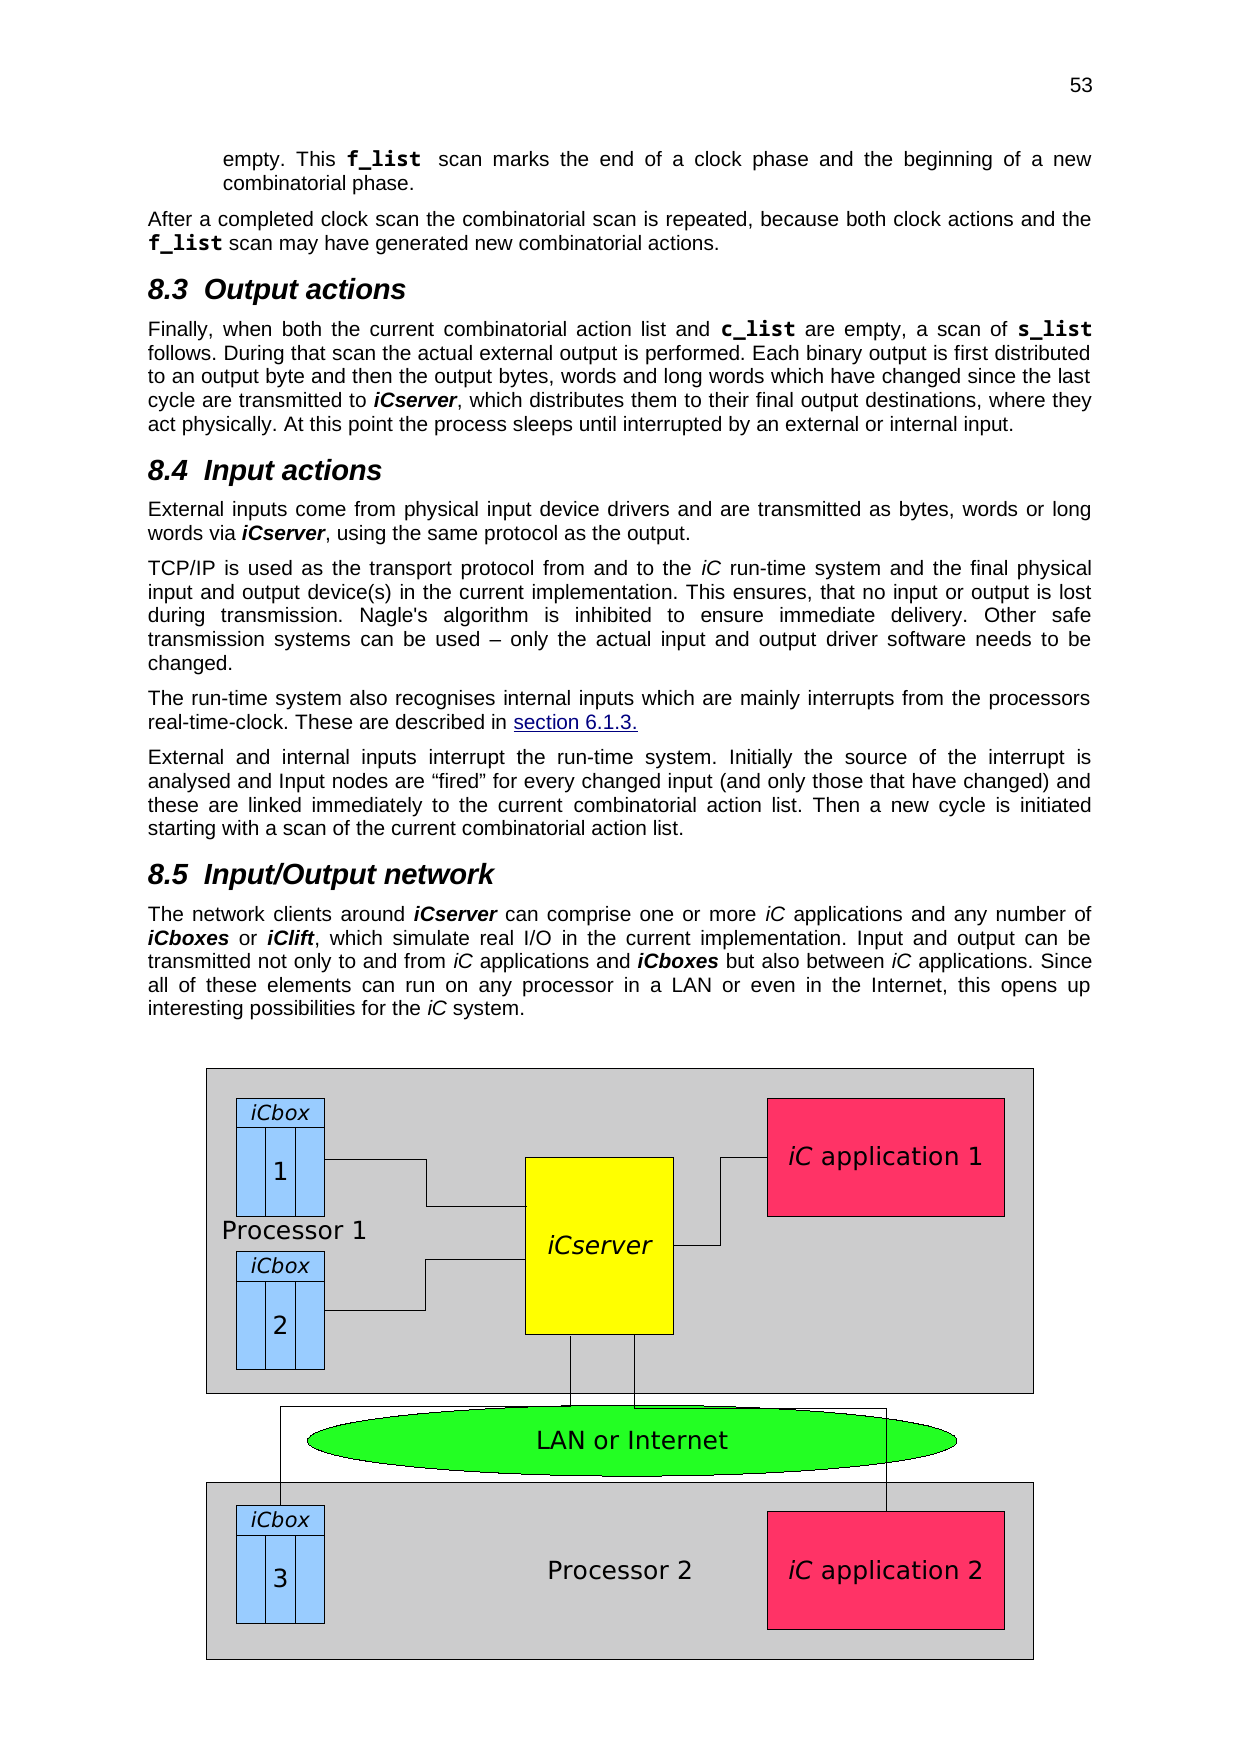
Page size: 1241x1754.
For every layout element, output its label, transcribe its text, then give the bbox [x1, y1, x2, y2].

text Finally, when both the current combinatorial action list and c_list are empty, a scan of s_list follows. During that scan the actual external output is performed. Each binary output is first distributed to an output byte and then the output bytes, words and long words which have changed since the last cycle are transmitted to iCserver, which distributes them to their final output destinations, where they act physically. At this point the process sleeps until interrupted by an external or internal input. [148, 317, 1092, 436]
text The run-time system also recognises internal inputs which are mainly interrupts from the processors real-time-clock. These are described in section 6.1.3. [148, 687, 1092, 734]
subtitle Input/Output network [148, 858, 1092, 891]
text After a completed clock scan the combinatorial scan is repeated, because both clock actions and the f_list scan may have generated new combinatorial actions. [148, 207, 1092, 255]
text External and internal inputs interrupt the run-time system. Initially the source of the interrupt is analysed and Input nodes are “fired” for every changed input (and only those that have changed) and these are linked immediately to the current combinatorial action list. Then a new cycle is initiated starting with a scan of the current combinatorial action list. [148, 746, 1092, 840]
text TCP/IP is used as the transport protocol from and to the iC run-time system and the final physical input and output device(s) in the current implementation. This ensures, that no input or output is lost during transmission. Nagle's algorithm is inhibited to ensure immediate delivery. Other safe transmission systems can be used – only the actual input and output driver software needs to be changed. [148, 557, 1092, 675]
text The network clients around iCserver can comprise one or more iC applications and any number of iCboxes or iClift, which simulate real I/O in the current implementation. Input and output can be transmitted not only to and from iC applications and iCboxes but also between iC applications. Since all of these elements can run on any processor in a LAN or even in the Internet, this opens up interesting possibilities for the iC system. [148, 902, 1092, 1021]
subtitle Output actions [148, 273, 1092, 306]
list empty. This f_list scan marks the end of a clock phase and the beginning of a new combinatorial phase. [185, 148, 1092, 195]
subtitle Input actions [148, 453, 1092, 486]
text External inputs come from physical input device drivers and are transmitted as bytes, words or long words via iCserver, using the same protocol as the output. [148, 498, 1092, 545]
